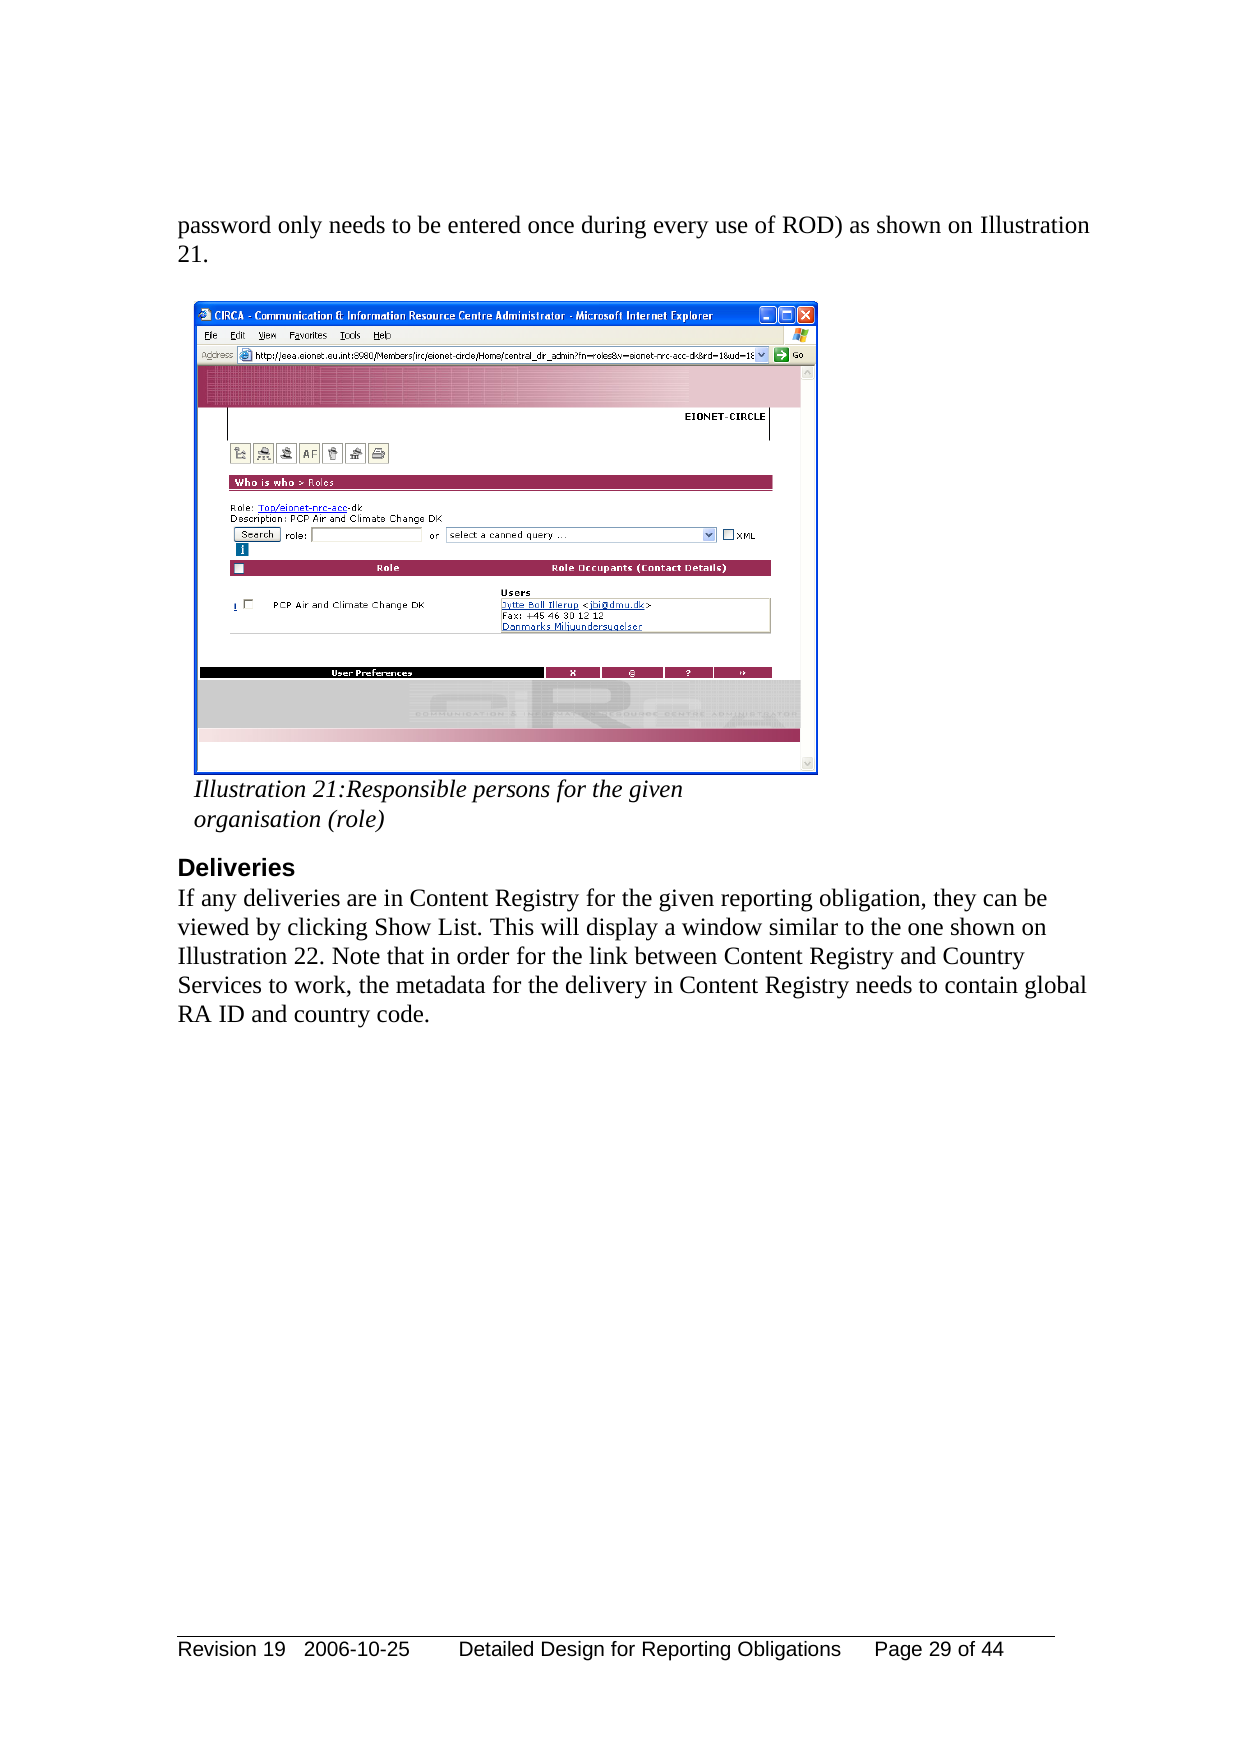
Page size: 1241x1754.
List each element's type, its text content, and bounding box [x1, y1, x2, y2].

text Illustration 21:Responsible persons for the given organisation (role) [194, 775, 818, 832]
subtitle Deliveries [177, 853, 1092, 882]
picture [193, 301, 818, 775]
text password only needs to be entered once during every use of ROD) as shown on Illustration 21. [177, 210, 1092, 268]
text If any deliveries are in Content Registry for the given reporting obligation, they can be viewed by clicking Show List. This will display a window similar to the one shown on Illustration 22. Note that in order for the link between Content Registry and Country Services to work, the metadata for the delivery in Content Registry needs to contain global RA ID and country code. [177, 882, 1092, 1028]
